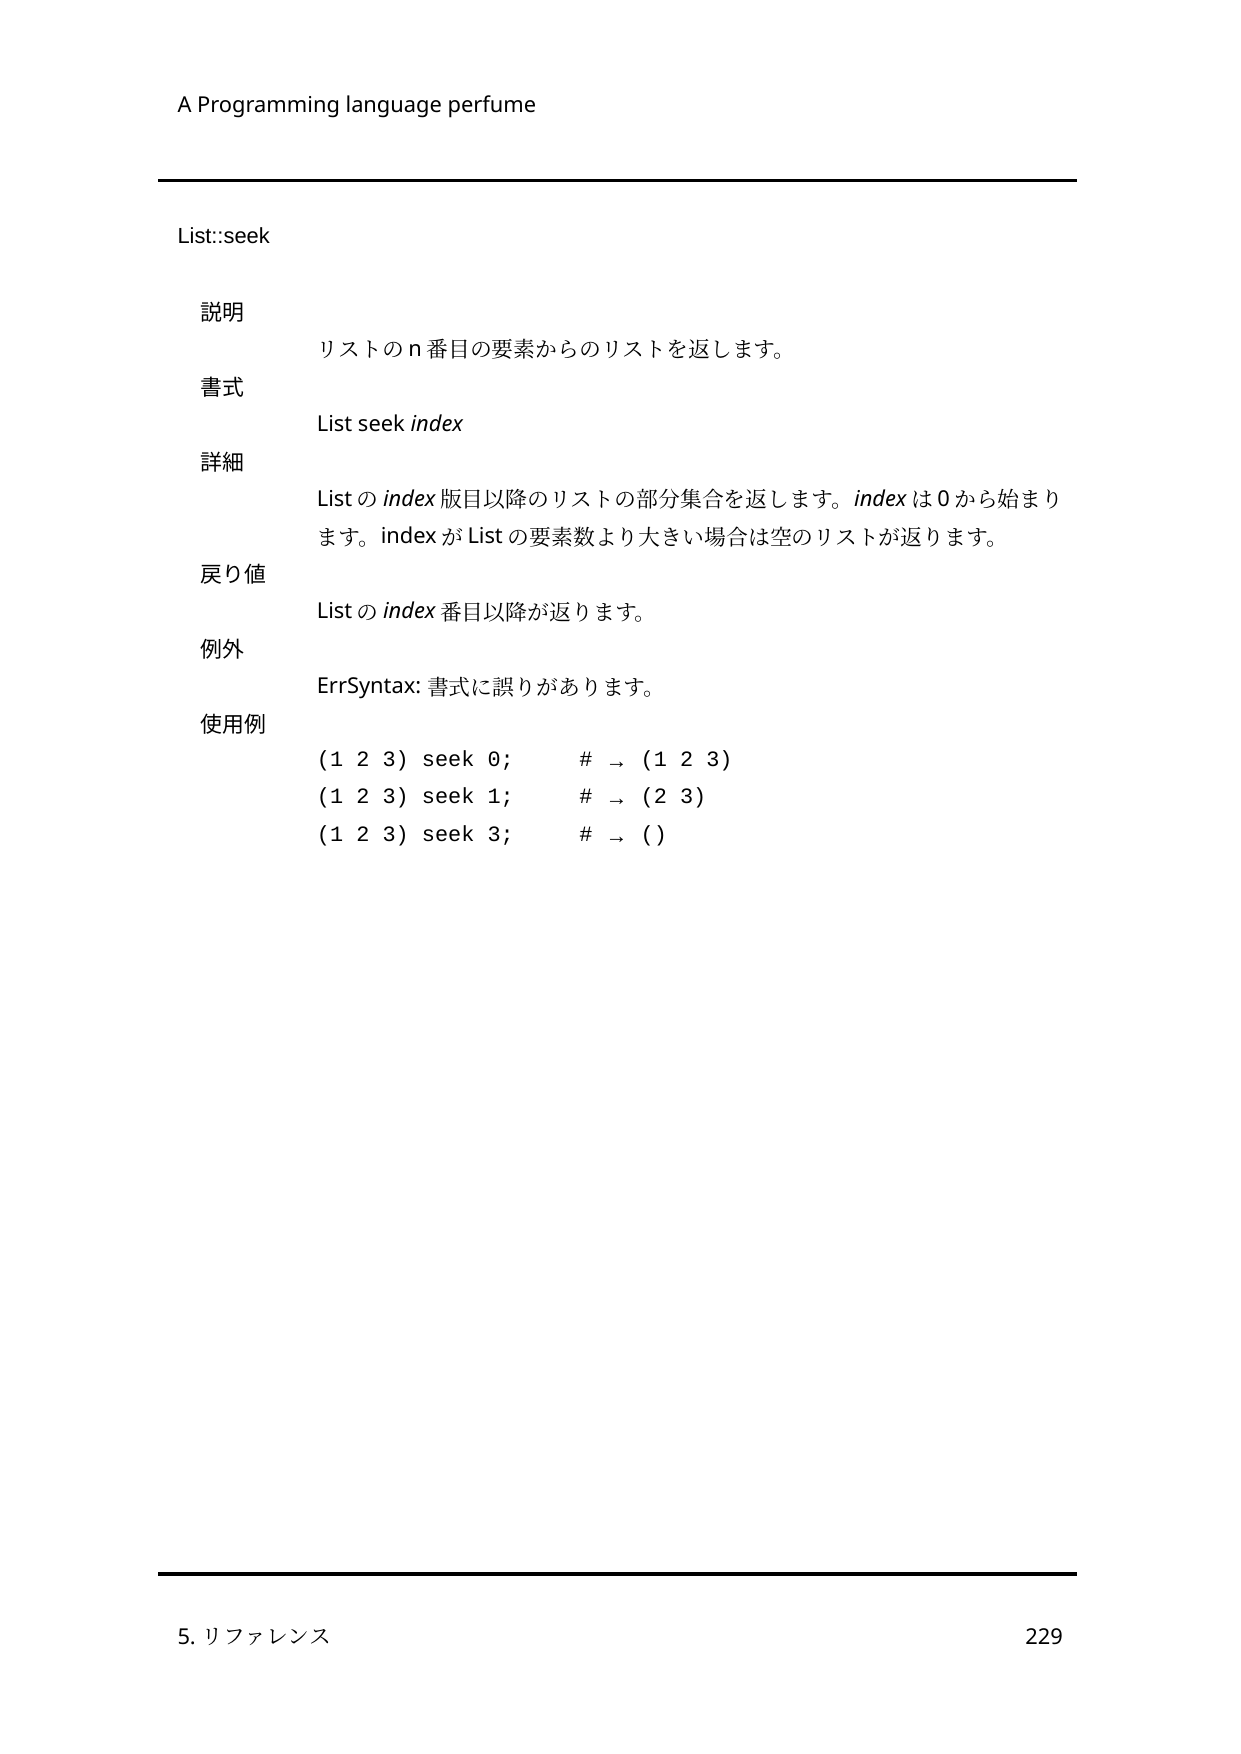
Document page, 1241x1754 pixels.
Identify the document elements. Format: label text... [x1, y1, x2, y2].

table_cell 戻り値 [200, 554, 317, 629]
table_cell Listのindex版目以降のリストの部分集合を返します。indexは0から始まります。indexがListの要素数より大きい場合は空のリストが返ります。 [317, 442, 1063, 554]
table_cell 使用例 [200, 704, 317, 854]
table_cell List seek index [317, 367, 1063, 442]
table_header リストのn番目の要素からのリストを返します。 [317, 292, 1063, 367]
table_cell 書式 [200, 367, 317, 442]
table_cell (1 2 3) seek 0; # → (1 2 3) (1 2 3) seek 1; # → (2 3) (1 2 3) seek 3; # → () [317, 704, 1063, 854]
table_cell 例外 [200, 629, 317, 704]
table_cell ErrSyntax: 書式に誤りがあります。 [317, 629, 1063, 704]
table_cell 詳細 [200, 442, 317, 554]
table_cell Listのindex番目以降が返ります。 [317, 554, 1063, 629]
table_header 説明 [200, 292, 317, 367]
subtitle List::seek [177, 217, 1063, 254]
